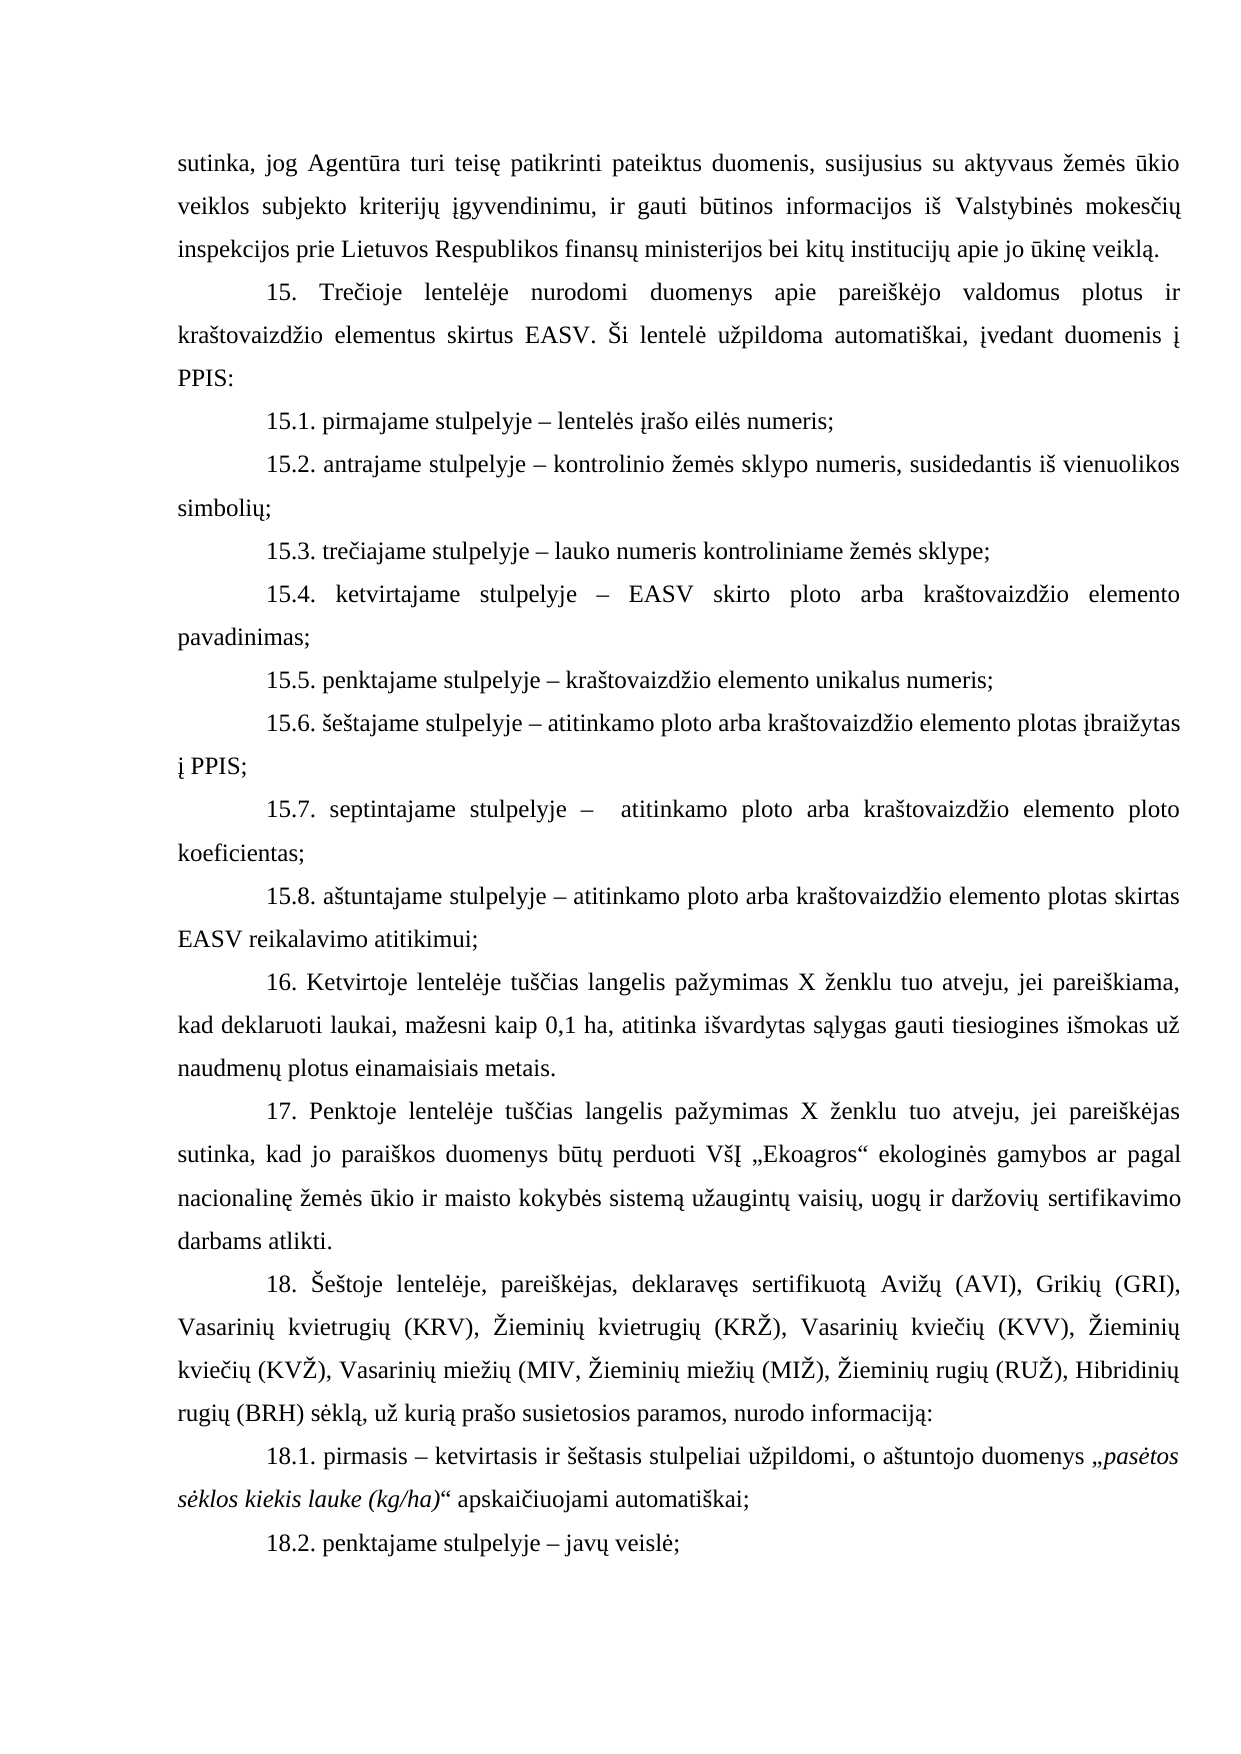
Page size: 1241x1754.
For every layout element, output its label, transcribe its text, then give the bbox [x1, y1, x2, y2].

text 16. Ketvirtoje lentelėje tuščias langelis pažymimas X ženklu tuo atveju, jei pareiškiama, kad deklaruoti laukai, mažesni kaip 0,1 ha, atitinka išvardytas sąlygas gauti tiesiogines išmokas už naudmenų plotus einamaisiais metais. [177, 967, 1181, 1082]
text 15.8. aštuntajame stulpelyje – atitinkamo ploto arba kraštovaizdžio elemento plotas skirtas EASV reikalavimo atitikimui; [177, 881, 1181, 953]
text 17. Penktoje lentelėje tuščias langelis pažymimas X ženklu tuo atveju, jei pareiškėjas sutinka, kad jo paraiškos duomenys būtų perduoti VšĮ „Ekoagros“ ekologinės gamybos ar pagal nacionalinę žemės ūkio ir maisto kokybės sistemą užaugintų vaisių, uogų ir daržovių sertifikavimo darbams atlikti. [177, 1096, 1181, 1254]
text 15. Trečioje lentelėje nurodomi duomenys apie pareiškėjo valdomus plotus ir kraštovaizdžio elementus skirtus EASV. Ši lentelė užpildoma automatiškai, įvedant duomenis į PPIS: [177, 277, 1181, 392]
text 18.2. penktajame stulpelyje – javų veislė; [177, 1528, 1181, 1556]
text sutinka, jog Agentūra turi teisę patikrinti pateiktus duomenis, susijusius su aktyvaus žemės ūkio veiklos subjekto kriterijų įgyvendinimu, ir gauti būtinos informacijos iš Valstybinės mokesčių inspekcijos prie Lietuvos Respublikos finansų ministerijos bei kitų institucijų apie jo ūkinę veiklą. [177, 148, 1181, 263]
text 18. Šeštoje lentelėje, pareiškėjas, deklaravęs sertifikuotą Avižų (AVI), Grikių (GRI), Vasarinių kvietrugių (KRV), Žieminių kvietrugių (KRŽ), Vasarinių kviečių (KVV), Žieminių kviečių (KVŽ), Vasarinių miežių (MIV, Žieminių miežių (MIŽ), Žieminių rugių (RUŽ), Hibridinių rugių (BRH) sėklą, už kurią prašo susietosios paramos, nurodo informaciją: [177, 1269, 1181, 1427]
text 15.5. penktajame stulpelyje – kraštovaizdžio elemento unikalus numeris; [177, 665, 1181, 694]
text 15.2. antrajame stulpelyje – kontrolinio žemės sklypo numeris, susidedantis iš vienuolikos simbolių; [177, 449, 1181, 521]
text 18.1. pirmasis – ketvirtasis ir šeštasis stulpeliai užpildomi, o aštuntojo duomenys „pasėtos sėklos kiekis lauke (kg/ha)“ apskaičiuojami automatiškai; [177, 1441, 1181, 1513]
text 15.1. pirmajame stulpelyje – lentelės įrašo eilės numeris; [177, 406, 1181, 435]
text 15.6. šeštajame stulpelyje – atitinkamo ploto arba kraštovaizdžio elemento plotas įbraižytas į PPIS; [177, 708, 1181, 780]
text 15.7. septintajame stulpelyje – atitinkamo ploto arba kraštovaizdžio elemento ploto koeficientas; [177, 794, 1181, 866]
text 15.3. trečiajame stulpelyje – lauko numeris kontroliniame žemės sklype; [177, 536, 1181, 564]
text 15.4. ketvirtajame stulpelyje – EASV skirto ploto arba kraštovaizdžio elemento pavadinimas; [177, 579, 1181, 651]
